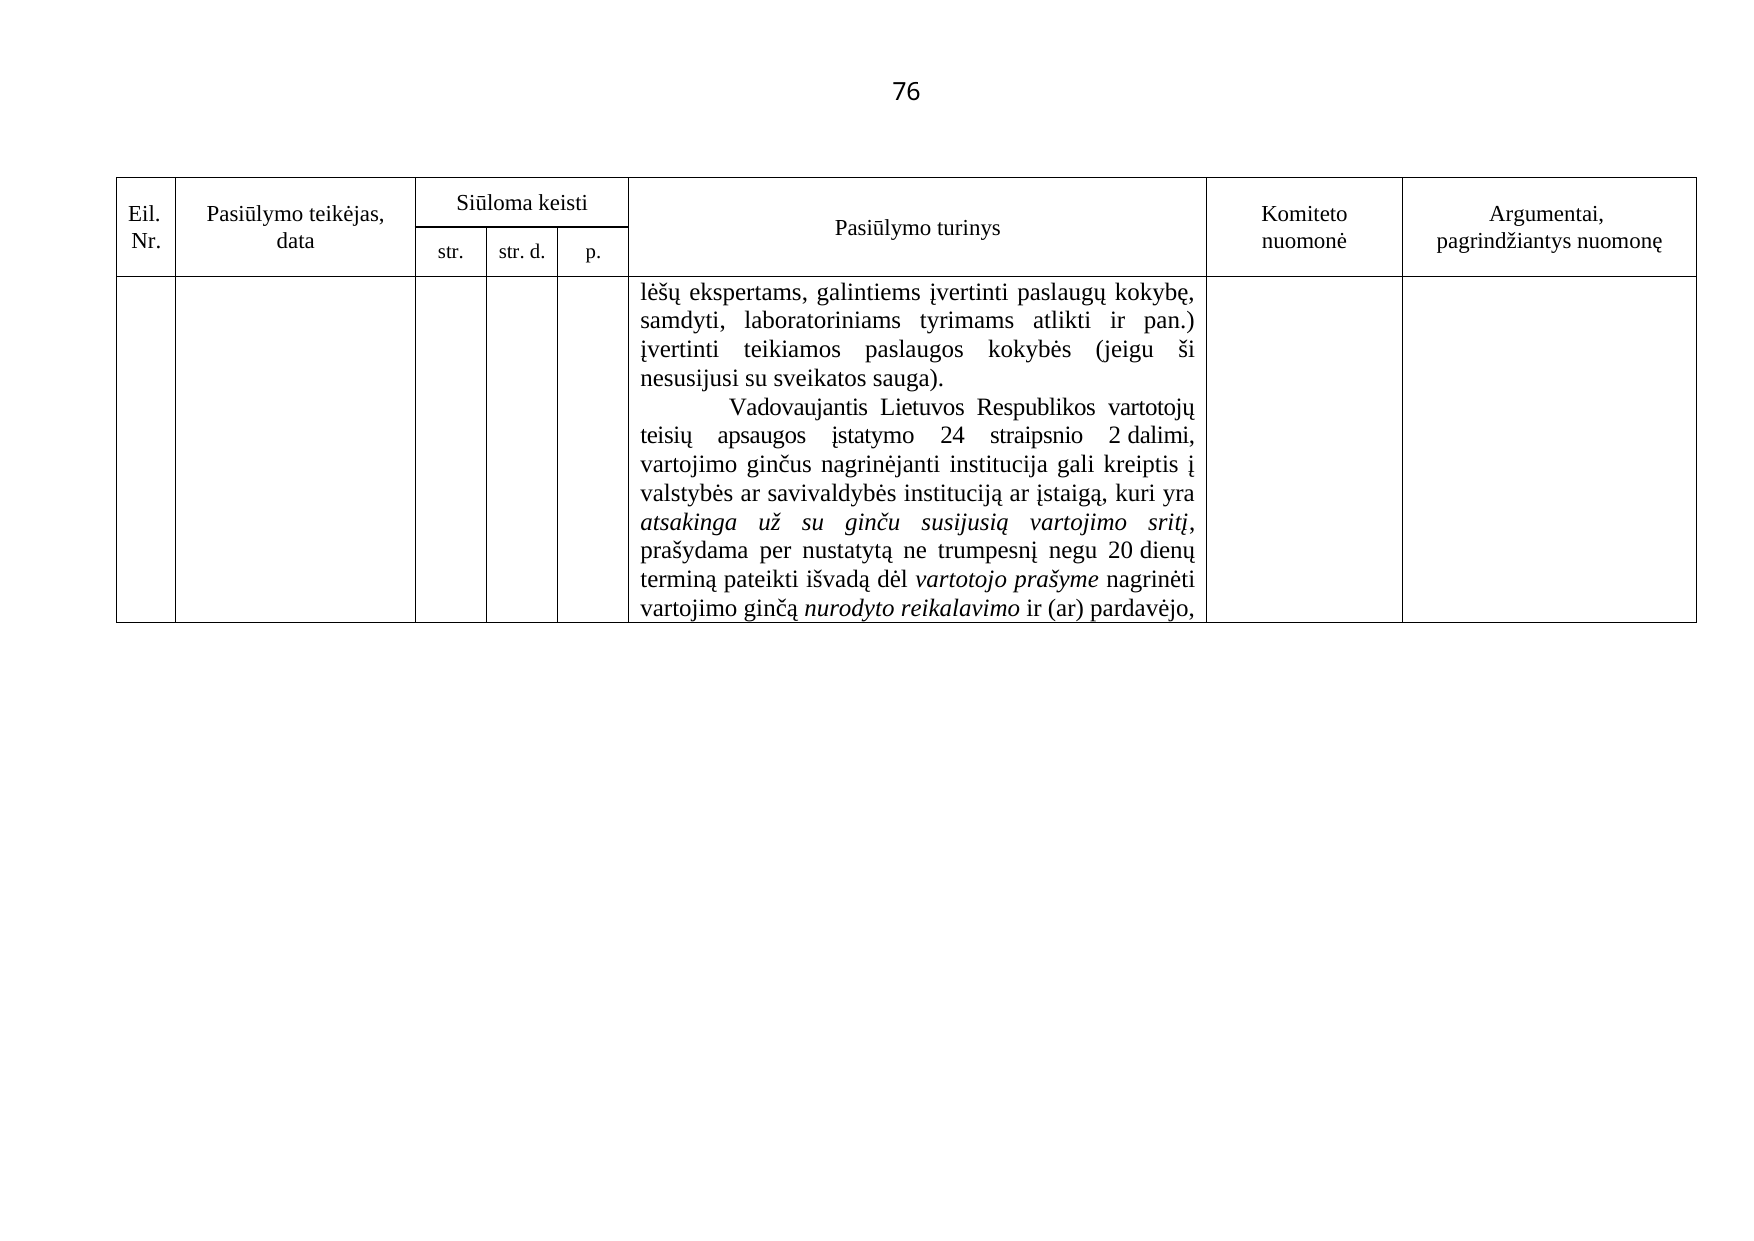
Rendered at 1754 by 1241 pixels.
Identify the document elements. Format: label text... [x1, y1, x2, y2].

table_cell str. d. [487, 228, 557, 276]
table_cell [1403, 277, 1696, 622]
table_cell [176, 277, 415, 622]
table_header Eil. Nr. [117, 178, 175, 276]
table_cell lėšų ekspertams, galintiems įvertinti paslaugų kokybę, samdyti, laboratoriniams tyrimams atlikti ir pan.) įvertinti teikiamos paslaugos kokybės (jeigu ši nesusijusi su sveikatos sauga). Vadovaujantis Lietuvos Respublikos vartotojų teisių apsaugos įstatymo 24 straipsnio 2 dalimi, vartojimo ginčus nagrinėjanti institucija gali kreiptis į valstybės ar savivaldybės instituciją ar įstaigą, kuri yra atsakinga už su ginču susijusią vartojimo sritį, prašydama per nustatytą ne trumpesnį negu 20 dienų terminą pateikti išvadą dėl vartotojo prašyme nagrinėti vartojimo ginčą nurodyto reikalavimo ir (ar) pardavėjo, [629, 277, 1206, 622]
table_cell p. [558, 228, 628, 276]
table_cell str. [416, 228, 486, 276]
table_cell [416, 277, 486, 622]
table_cell [558, 277, 628, 622]
table_header Pasiūlymo teikėjas, data [176, 178, 415, 276]
table_cell [487, 277, 557, 622]
table_header Pasiūlymo turinys [629, 178, 1206, 276]
table_header Argumentai, pagrindžiantys nuomonę [1403, 178, 1696, 276]
table_cell [1207, 277, 1402, 622]
table_cell [117, 277, 175, 622]
table_header Siūloma keisti [416, 178, 628, 226]
table_header Komiteto nuomonė [1207, 178, 1402, 276]
